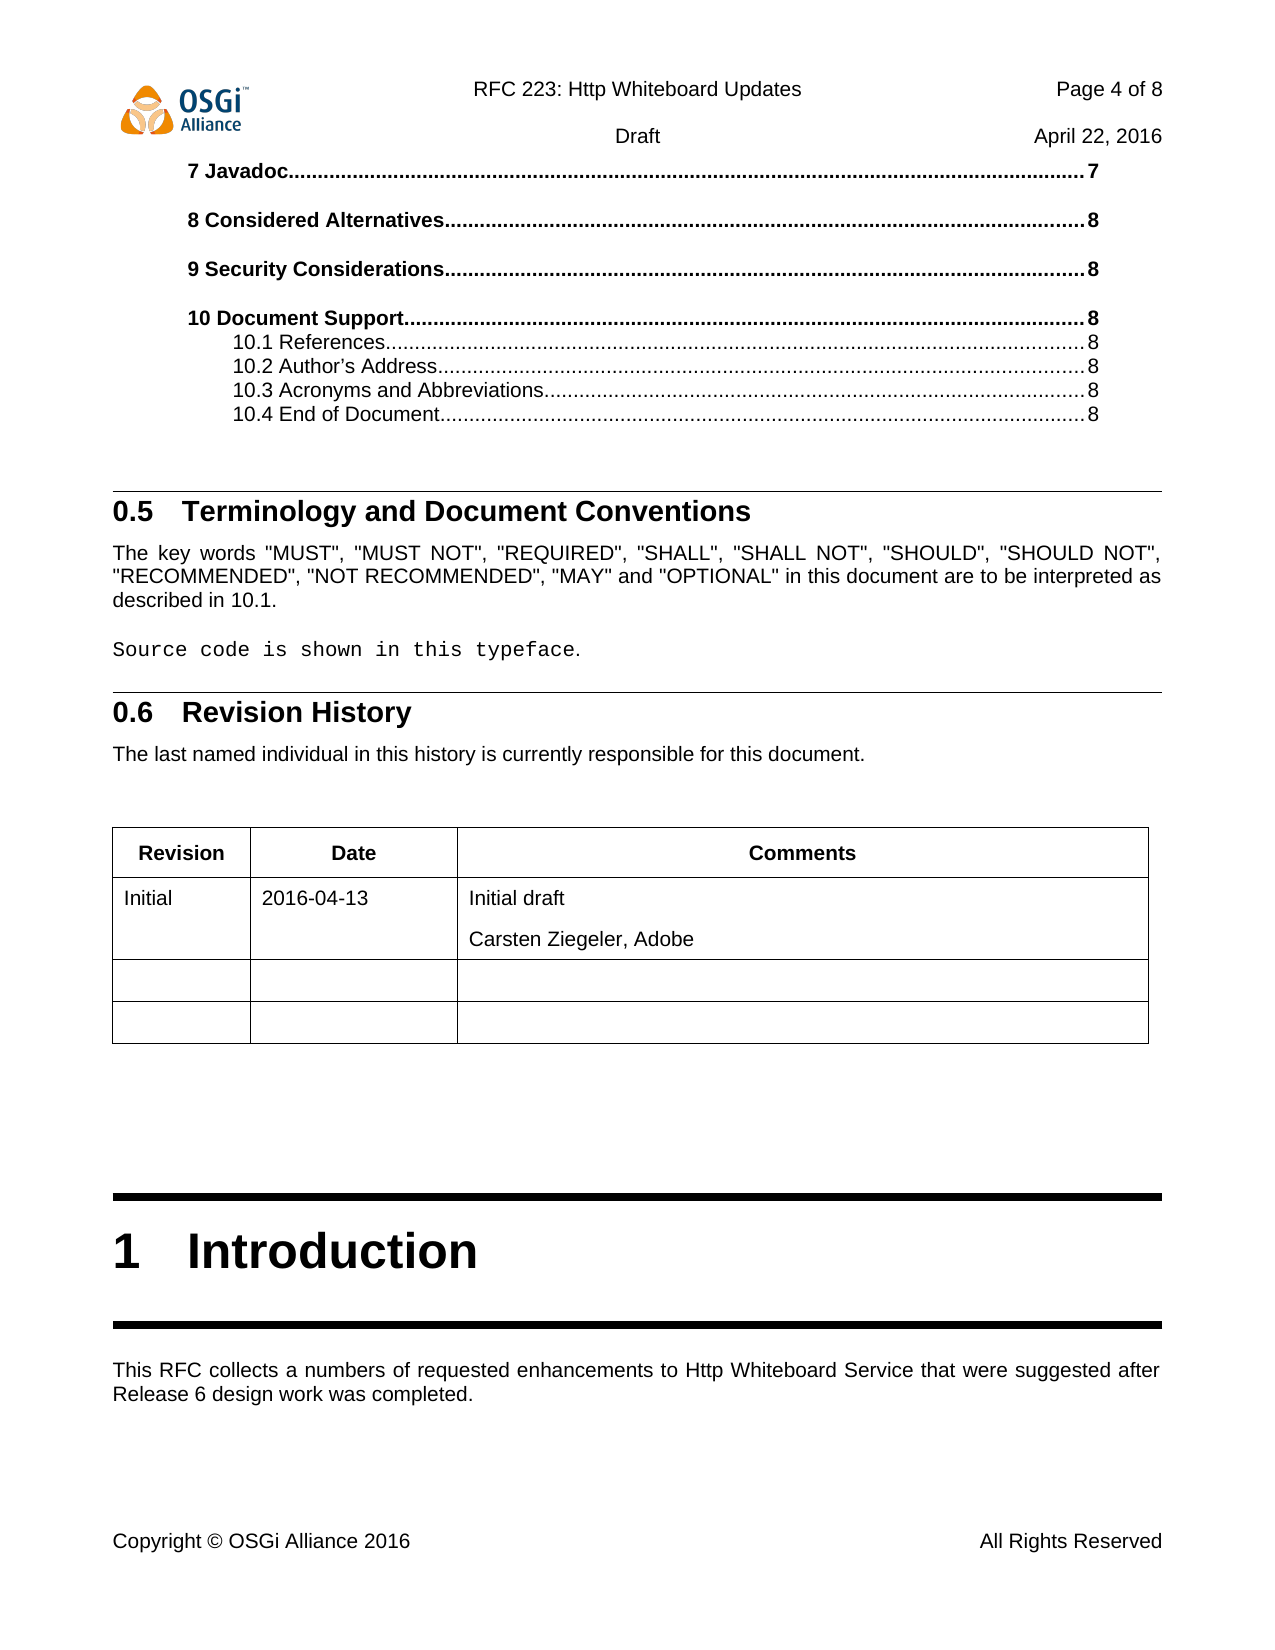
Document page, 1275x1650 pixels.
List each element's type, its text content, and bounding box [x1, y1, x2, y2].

table_cell Initial [113, 878, 250, 959]
text 10 Document Support 8 [187, 306, 1162, 330]
text The key words "MUST", "MUST NOT", "REQUIRED", "SHALL", "SHALL NOT", "SHOULD", "SHOULD NOT", "RECOMMENDED", "NOT RECOMMENDED", "MAY" and "OPTIONAL" in this document are to be interpreted as described in 1. [112, 540, 1162, 612]
text This RFC collects a numbers of requested enhancements to Http Whiteboard Service that were suggested after Release 6 design work was completed. [112, 1358, 1162, 1406]
table_cell [251, 1002, 457, 1042]
table_cell [458, 1002, 1148, 1042]
text 10.4 End of Document 8 [232, 402, 1162, 426]
table_cell 2016-04-13 [251, 878, 457, 959]
text The last named individual in this history is currently responsible for this document. [112, 741, 1162, 765]
subtitle Introduction [112, 1194, 1162, 1329]
text Source code is shown in this typeface. [112, 637, 1162, 663]
text 10.3 Acronyms and Abbreviations 8 [232, 378, 1162, 402]
text 7 Javadoc 7 [187, 159, 1162, 183]
text 10.2 Author’s Address 8 [232, 354, 1162, 378]
subtitle Revision History [112, 693, 1162, 729]
text 8 Considered Alternatives 8 [187, 208, 1162, 232]
table_cell [113, 1002, 250, 1042]
picture [113, 78, 257, 142]
table_header Date [251, 828, 457, 877]
table_header Revision [113, 828, 250, 877]
text 9 Security Considerations 8 [187, 257, 1162, 281]
table_cell Initial draft Carsten Ziegeler, Adobe [458, 878, 1148, 959]
text 10.1 References 8 [232, 330, 1162, 354]
subtitle Terminology and Document Conventions [112, 492, 1162, 528]
table_header Comments [458, 828, 1148, 877]
table_cell [458, 960, 1148, 1001]
table_cell [251, 960, 457, 1001]
table_cell [113, 960, 250, 1001]
